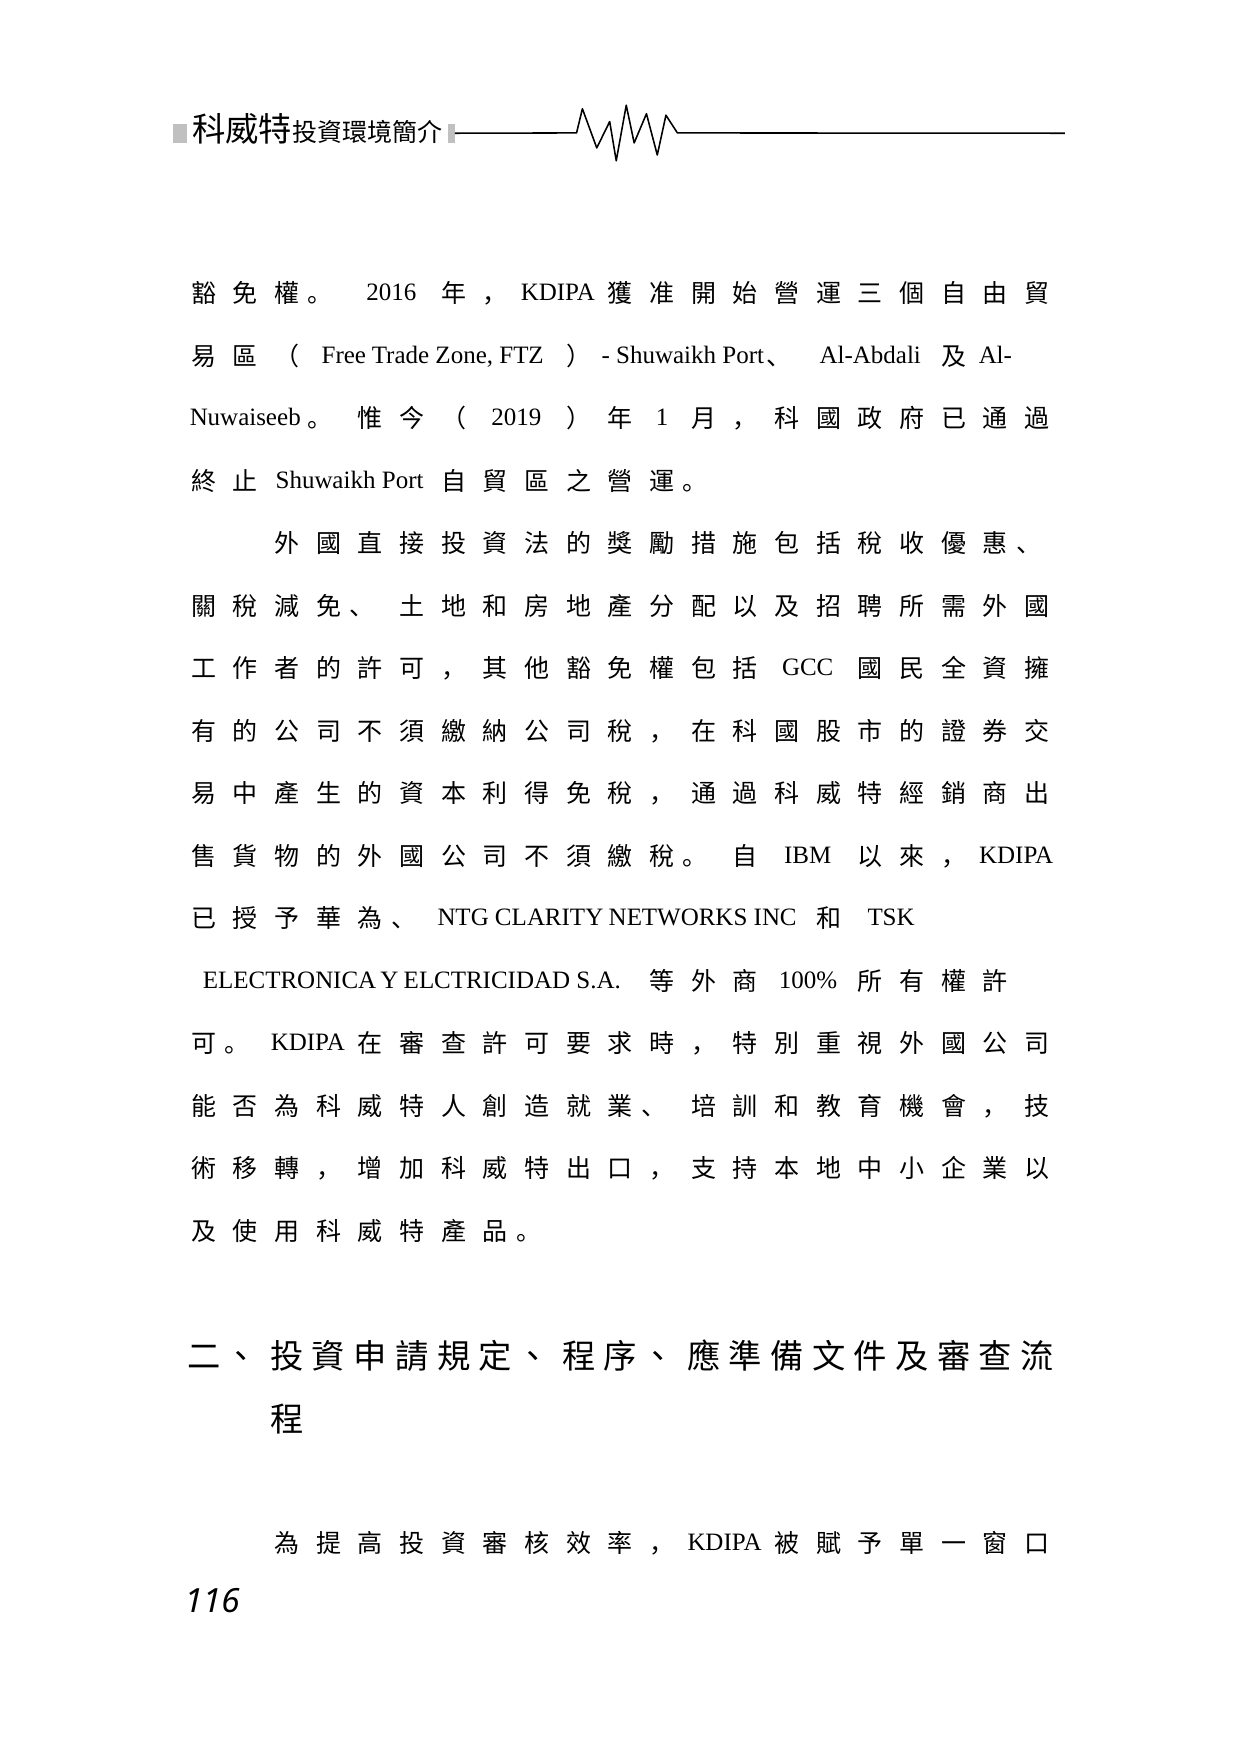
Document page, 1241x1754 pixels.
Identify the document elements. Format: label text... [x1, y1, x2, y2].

text 豁免權。2016年，KDIPA獲准開始營運三個自由貿易區（Free Trade Zone, FTZ）- Shuwaikh Port、Al-Abdali及Al-Nuwaiseeb。惟今（2019）年1月，科國政府已通過終止Shuwaikh Port自貿區之營運。 [183, 250, 1058, 500]
text 外國直接投資法的獎勵措施包括稅收優惠、關稅減免、土地和房地產分配以及招聘所需外國工作者的許可，其他豁免權包括GCC國民全資擁有的公司不須繳納公司稅，在科國股市的證券交易中產生的資本利得免稅，通過科威特經銷商出售貨物的外國公司不須繳稅。自IBM以來，KDIPA已授予華為、NTG CLARITY NETWORKS INC 和TSK ELECTRONICA Y ELCTRICIDAD S.A.等外商100%所有權許可。KDIPA在審查許可要求時，特別重視外國公司能否為科威特人創造就業、培訓和教育機會，技術移轉，增加科威特出口，支持本地中小企業以及使用科威特產品。 [183, 500, 1058, 1250]
text 二、投資申請規定、程序、應準備文件及審查流程 [183, 1313, 1058, 1438]
text 為提高投資審核效率，KDIPA被賦予單一窗口 [183, 1500, 1058, 1563]
